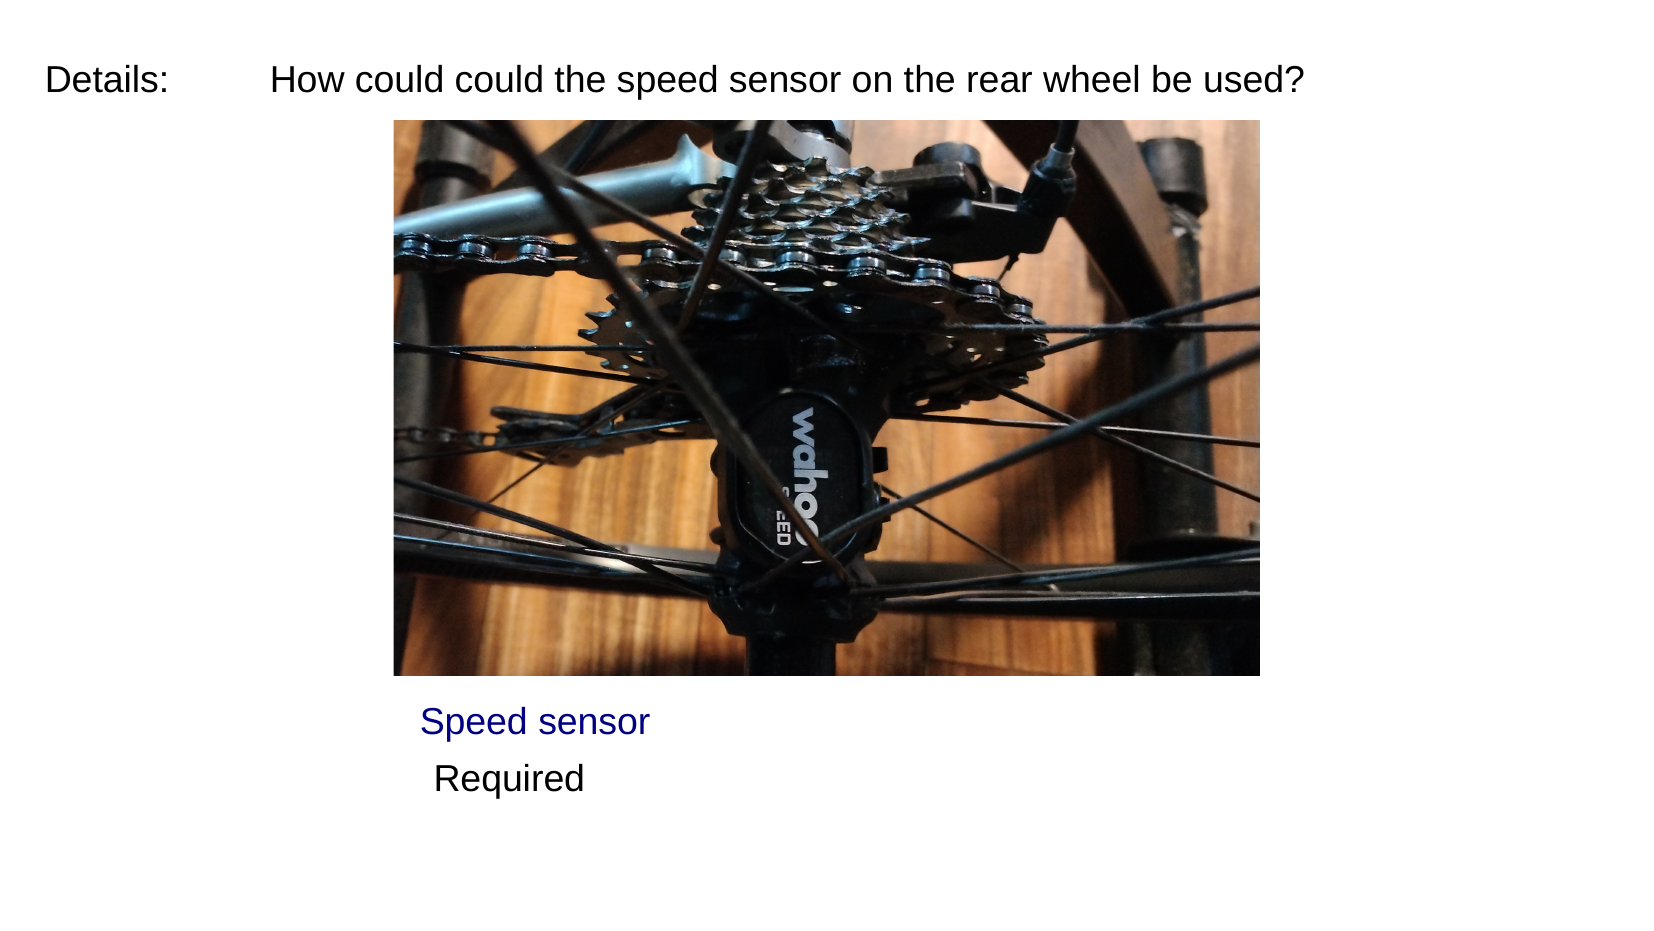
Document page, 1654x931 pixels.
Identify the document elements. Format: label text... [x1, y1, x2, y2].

text_box Speed sensor [405, 693, 1201, 751]
picture [393, 120, 1261, 676]
text_box Required [418, 750, 601, 807]
text_box Details: How could could the speed sensor on the rear wheel be used? [30, 51, 1469, 570]
